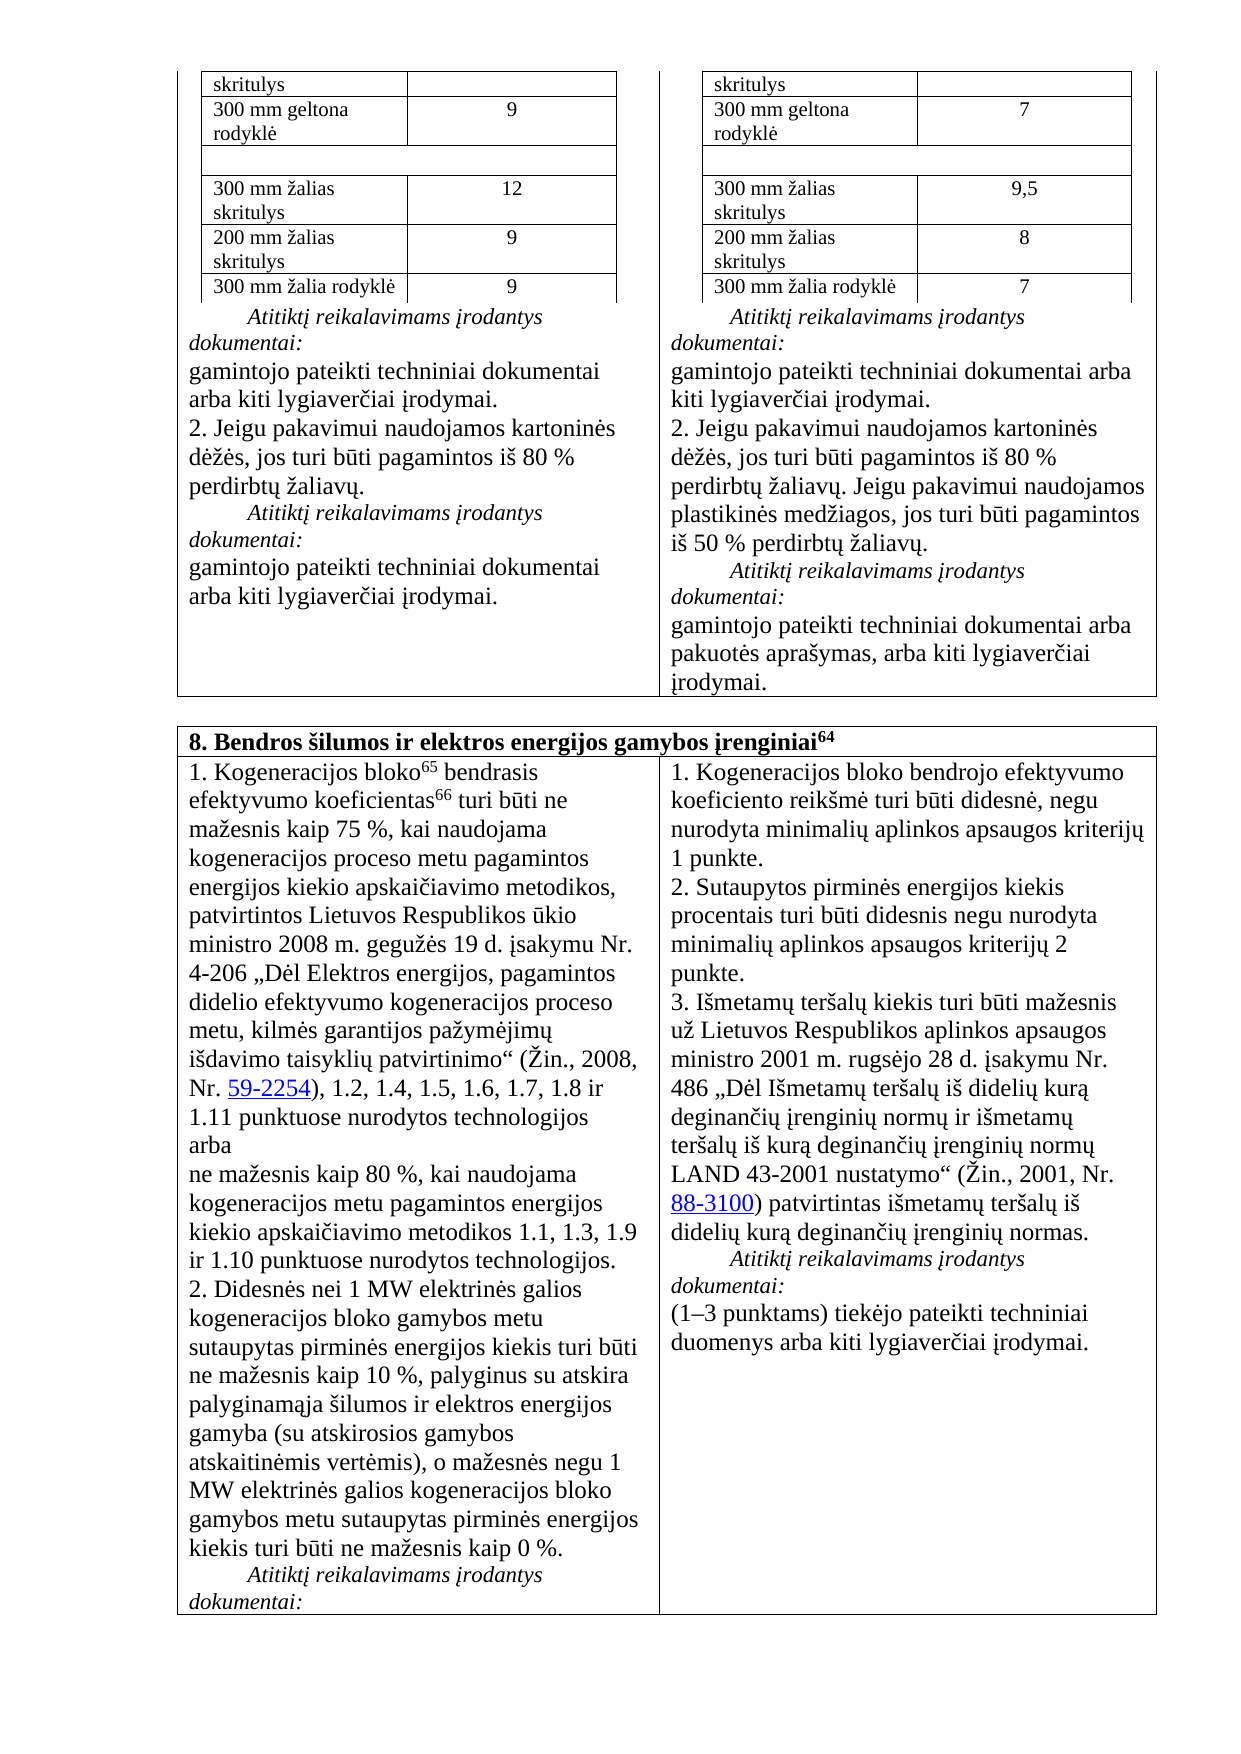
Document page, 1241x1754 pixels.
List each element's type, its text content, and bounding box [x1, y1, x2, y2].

table_cell 1. Kogeneracijos bloko bendrojo efektyvumo koeficiento reikšmė turi būti didesnė, negu nurodyta minimalių aplinkos apsaugos kriterijų 1 punkte. 2. Sutaupytos pirminės energijos kiekis procentais turi būti didesnis negu nurodyta minimalių aplinkos apsaugos kriterijų 2 punkte. 3. Išmetamų teršalų kiekis turi būti mažesnis už Lietuvos Respublikos aplinkos apsaugos ministro 2001 m. rugsėjo 28 d. įsakymu Nr. 486 „Dėl Išmetamų teršalų iš didelių kurą deginančių įrenginių normų ir išmetamų teršalų iš kurą deginančių įrenginių normų LAND 43-2001 nustatymo“ (Žin., 2001, Nr. 88-3100) patvirtintas išmetamų teršalų iš didelių kurą deginančių įrenginių normas. Atitiktį reikalavimams įrodantys dokumentai: (1–3 punktams) tiekėjo pateikti techniniai duomenys arba kiti lygiaverčiai įrodymai. [660, 757, 1156, 1614]
table_cell 200 mm žalias skritulys [703, 225, 917, 273]
table_cell 300 mm žalia rodyklė [703, 274, 917, 303]
table_cell [660, 224, 702, 273]
table_cell [660, 175, 702, 224]
table_header 8. Bendros šilumos ir elektros energijos gamybos įrenginiai64 [178, 727, 1132, 756]
table_cell 8 [918, 225, 1131, 273]
table_cell [178, 96, 201, 145]
table_cell 9 [408, 274, 616, 303]
table_cell 300 mm geltona rodyklė [703, 97, 917, 145]
table_cell 7 [918, 97, 1131, 145]
table_cell 1. Kogeneracijos bloko65 bendrasis efektyvumo koeficientas66 turi būti ne mažesnis kaip 75 %, kai naudojama kogeneracijos proceso metu pagamintos energijos kiekio apskaičiavimo metodikos, patvirtintos Lietuvos Respublikos ūkio ministro 2008 m. gegužės 19 d. įsakymu Nr. 4-206 „Dėl Elektros energijos, pagamintos didelio efektyvumo kogeneracijos proceso metu, kilmės garantijos pažymėjimų išdavimo taisyklių patvirtinimo“ (Žin., 2008, Nr. 59-2254), 1.2, 1.4, 1.5, 1.6, 1.7, 1.8 ir 1.11 punktuose nurodytos technologijos arba ne mažesnis kaip 80 %, kai naudojama kogeneracijos metu pagamintos energijos kiekio apskaičiavimo metodikos 1.1, 1.3, 1.9 ir 1.10 punktuose nurodytos technologijos. 2. Didesnės nei 1 MW elektrinės galios kogeneracijos bloko gamybos metu sutaupytas pirminės energijos kiekis turi būti ne mažesnis kaip 10 %, palyginus su atskira palyginamąja šilumos ir elektros energijos gamyba (su atskirosios gamybos atskaitinėmis vertėmis), o mažesnės negu 1 MW elektrinės galios kogeneracijos bloko gamybos metu sutaupytas pirminės energijos kiekis turi būti ne mažesnis kaip 0 %. Atitiktį reikalavimams įrodantys dokumentai: [178, 757, 659, 1614]
table_cell [408, 72, 616, 96]
table_cell [918, 72, 1131, 96]
table_cell [178, 224, 201, 273]
table_cell skritulys [703, 72, 917, 96]
table_cell [660, 273, 702, 303]
table_cell [703, 146, 917, 175]
table_cell [1132, 96, 1156, 145]
table_cell [660, 145, 702, 175]
table_cell Atitiktį reikalavimams įrodantys dokumentai: gamintojo pateikti techniniai dokumentai arba kiti lygiaverčiai įrodymai. 2. Jeigu pakavimui naudojamos kartoninės dėžės, jos turi būti pagamintos iš 80 % perdirbtų žaliavų. Jeigu pakavimui naudojamos plastikinės medžiagos, jos turi būti pagamintos iš 50 % perdirbtų žaliavų. Atitiktį reikalavimams įrodantys dokumentai: gamintojo pateikti techniniai dokumentai arba pakuotės aprašymas, arba kiti lygiaverčiai įrodymai. [660, 303, 1156, 696]
table_cell [617, 71, 659, 96]
table_cell [617, 273, 659, 303]
table_cell Atitiktį reikalavimams įrodantys dokumentai: gamintojo pateikti techniniai dokumentai arba kiti lygiaverčiai įrodymai. 2. Jeigu pakavimui naudojamos kartoninės dėžės, jos turi būti pagamintos iš 80 % perdirbtų žaliavų. Atitiktį reikalavimams įrodantys dokumentai: gamintojo pateikti techniniai dokumentai arba kiti lygiaverčiai įrodymai. [178, 303, 659, 696]
table_cell [617, 224, 659, 273]
table_cell [178, 175, 201, 224]
table_cell [660, 96, 702, 145]
table_cell [1132, 224, 1156, 273]
table_cell 9,5 [918, 176, 1131, 224]
table_cell 7 [918, 274, 1131, 303]
table_cell [617, 175, 659, 224]
table_cell [617, 96, 659, 145]
table_cell [408, 146, 616, 175]
table_cell [617, 145, 659, 175]
table_cell [917, 146, 1131, 175]
table_cell 12 [408, 176, 616, 224]
table_cell [178, 145, 201, 175]
table_cell [1132, 71, 1156, 96]
table_cell [202, 146, 407, 175]
table_cell 9 [408, 97, 616, 145]
table_cell skritulys [202, 72, 407, 96]
table_cell 300 mm geltona rodyklė [202, 97, 407, 145]
table_cell [178, 71, 201, 96]
table_cell 300 mm žalia rodyklė [202, 274, 407, 303]
table_cell [660, 71, 702, 96]
table_cell 300 mm žalias skritulys [703, 176, 917, 224]
table_cell [1132, 145, 1156, 175]
table_cell 200 mm žalias skritulys [202, 225, 407, 273]
table_cell 9 [408, 225, 616, 273]
table_cell [1132, 273, 1156, 303]
table_cell [178, 273, 201, 303]
table_cell 300 mm žalias skritulys [202, 176, 407, 224]
table_header [1132, 727, 1156, 756]
table_cell [1132, 175, 1156, 224]
